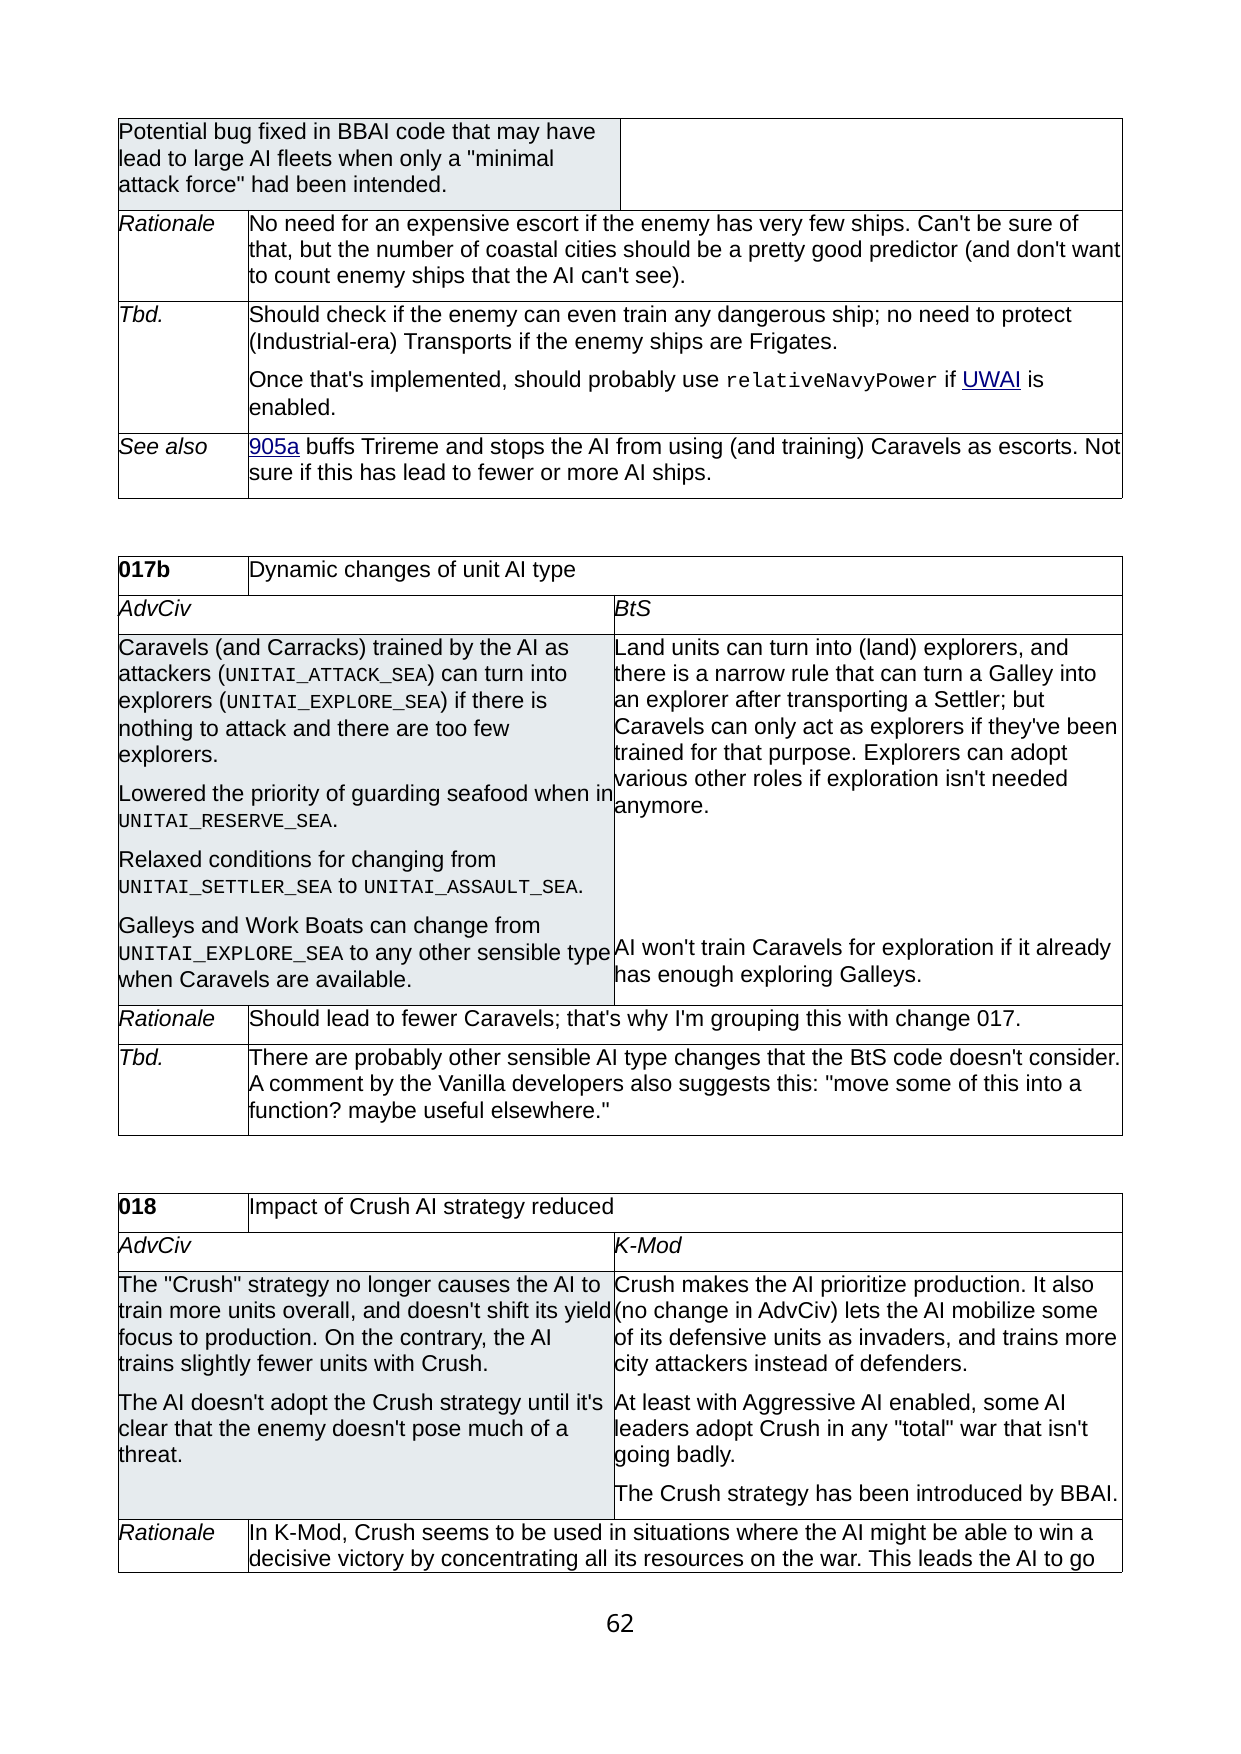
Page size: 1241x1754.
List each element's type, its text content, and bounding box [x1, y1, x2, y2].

table_header Dynamic changes of unit AI type [249, 557, 1122, 594]
table_cell Land units can turn into (land) explorers, and there is a narrow rule that can turn a Galley into an explorer after transporting a Settler; but Caravels can only act as explorers if they've been trained for that purpose. Explorers can adopt various other roles if exploration isn't needed anymore. AI won't train Caravels for exploration if it already has enough exploring Galleys. [615, 635, 1122, 1005]
table_cell K-Mod [615, 1233, 1122, 1271]
table_cell Tbd. [119, 302, 248, 433]
table_cell There are probably other sensible AI type changes that the BtS code doesn't consider. A comment by the Vanilla developers also suggests this: "move some of this into a function? maybe useful elsewhere." [249, 1045, 1122, 1135]
table_cell Crush makes the AI prioritize production. It also (no change in AdvCiv) lets the AI mobilize some of its defensive units as invaders, and trains more city attackers instead of defenders. At least with Aggressive AI enabled, some AI leaders adopt Crush in any "total" war that isn't going badly. The Crush strategy has been introduced by BBAI. [615, 1272, 1122, 1519]
table_header Impact of Crush AI strategy reduced [249, 1194, 1122, 1232]
table_cell AdvCiv [119, 1233, 614, 1271]
table_cell AdvCiv [119, 596, 614, 633]
table_cell See also [119, 434, 248, 498]
table_cell Tbd. [119, 1045, 248, 1135]
table_cell Rationale [119, 1006, 248, 1044]
table_cell Potential bug fixed in BBAI code that may have lead to large AI fleets when only a "minimal attack force" had been intended. [119, 119, 620, 210]
table_cell No need for an expensive escort if the enemy has very few ships. Can't be sure of that, but the number of coastal cities should be a pretty good predictor (and don't want to count enemy ships that the AI can't see). [249, 211, 1122, 301]
table_cell BtS [615, 596, 1122, 633]
table_cell Caravels (and Carracks) trained by the AI as attackers (UNITAI_ATTACK_SEA) can turn into explorers (UNITAI_EXPLORE_SEA) if there is nothing to attack and there are too few explorers. Lowered the priority of guarding seafood when in UNITAI_RESERVE_SEA. Relaxed conditions for changing from UNITAI_SETTLER_SEA to UNITAI_ASSAULT_SEA. Galleys and Work Boats can change from UNITAI_EXPLORE_SEA to any other sensible type when Caravels are available. [119, 635, 614, 1005]
table_cell 905a buffs Trireme and stops the AI from using (and training) Caravels as escorts. Not sure if this has lead to fewer or more AI ships. [249, 434, 1122, 498]
table_cell Should lead to fewer Caravels; that's why I'm grouping this with change 017. [249, 1006, 1122, 1044]
table_header 018 [119, 1194, 248, 1232]
table_cell Rationale [119, 211, 248, 301]
table_cell Rationale [119, 1520, 248, 1572]
table_cell In K-Mod, Crush seems to be used in situations where the AI might be able to win a decisive victory by concentrating all its resources on the war. This leads the AI to go [249, 1520, 1122, 1572]
table_cell [621, 119, 1122, 210]
table_cell Should check if the enemy can even train any dangerous ship; no need to protect (Industrial-era) Transports if the enemy ships are Frigates. Once that's implemented, should probably use relativeNavyPower if UWAI is enabled. [249, 302, 1122, 433]
table_header 017b [119, 557, 248, 594]
table_cell The "Crush" strategy no longer causes the AI to train more units overall, and doesn't shift its yield focus to production. On the contrary, the AI trains slightly fewer units with Crush. The AI doesn't adopt the Crush strategy until it's clear that the enemy doesn't pose much of a threat. [119, 1272, 614, 1519]
